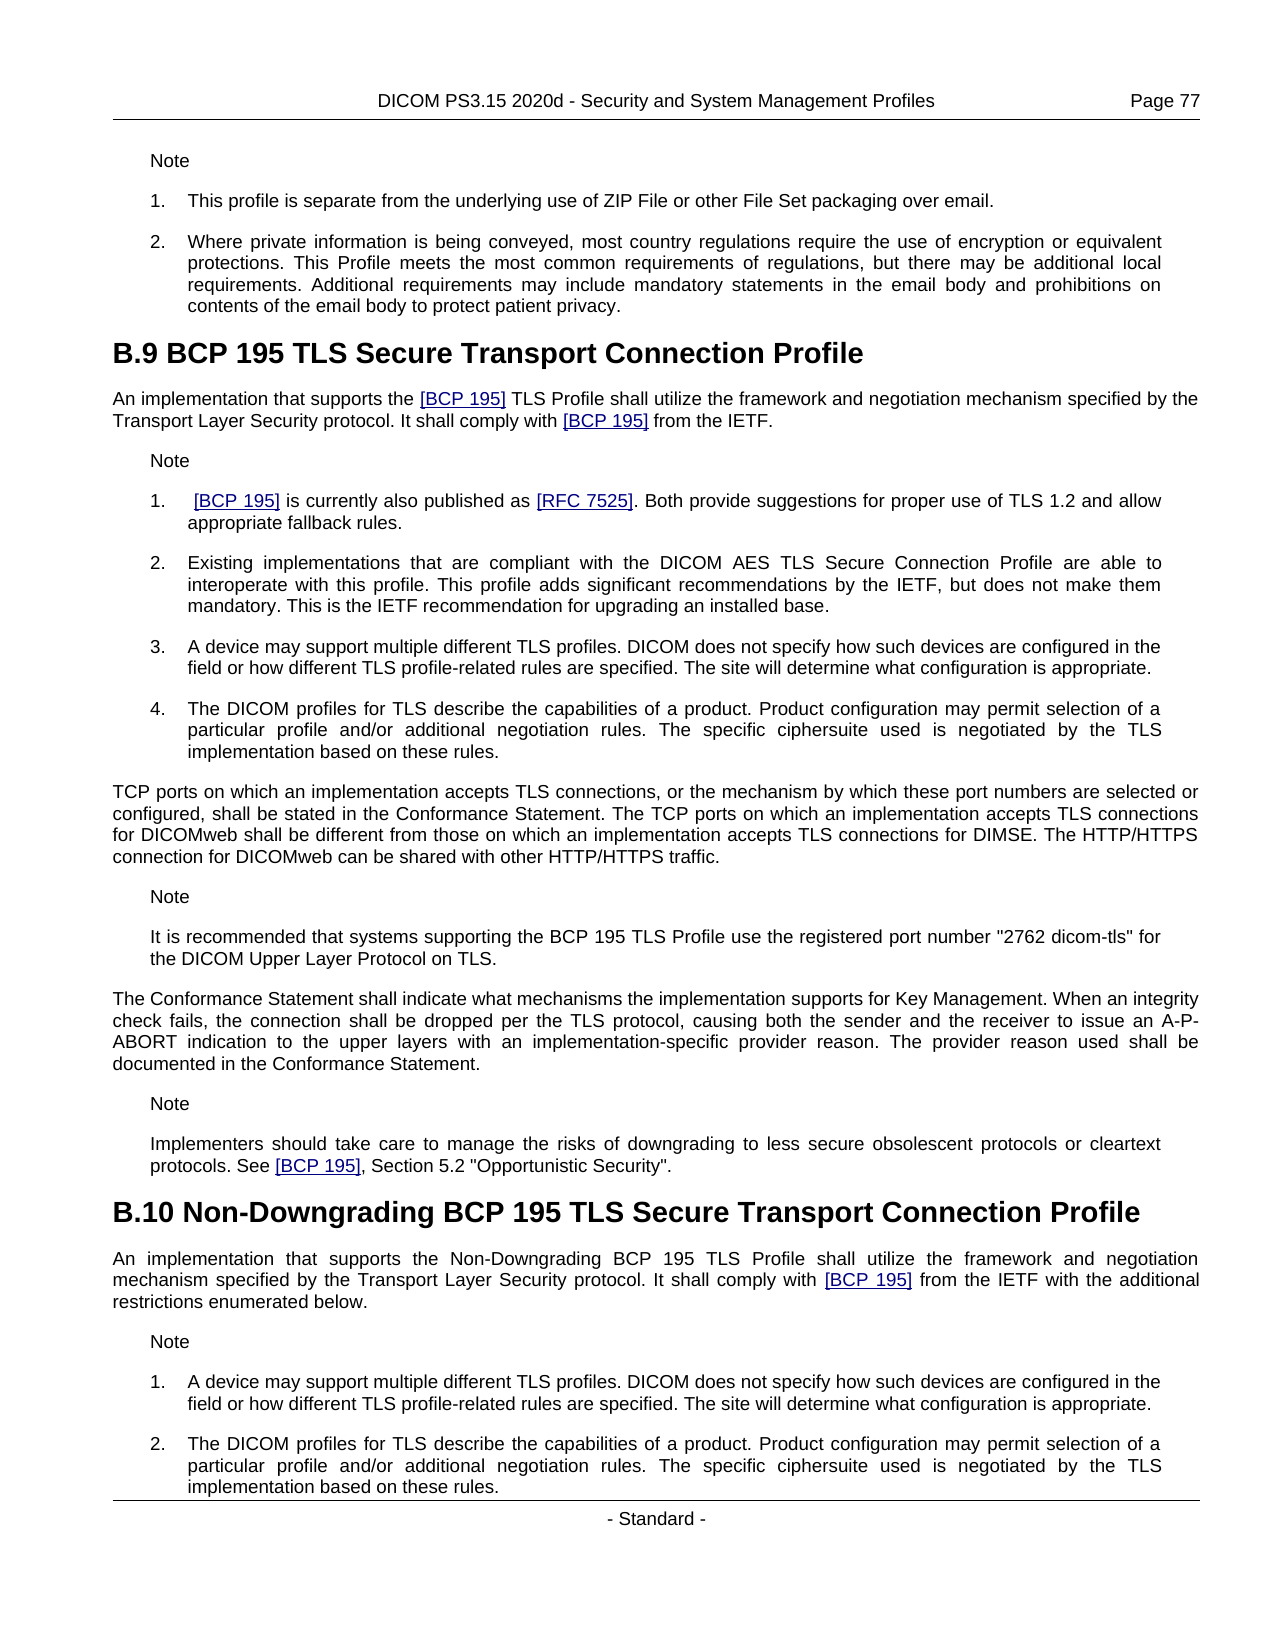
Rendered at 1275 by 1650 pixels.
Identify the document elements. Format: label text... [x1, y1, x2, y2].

text B.10 Non-Downgrading BCP 195 TLS Secure Transport Connection Profile [112, 1195, 1200, 1229]
text Note [150, 1331, 1162, 1352]
text 1. This profile is separate from the underlying use of ZIP File or other File Set packaging over email. [150, 190, 1162, 212]
text B.9 BCP 195 TLS Secure Transport Connection Profile [112, 336, 1200, 369]
text Note [150, 886, 1162, 907]
text 2. The DICOM profiles for TLS describe the capabilities of a product. Product configuration may permit selection of a particular profile and/or additional negotiation rules. The specific ciphersuite used is negotiated by the TLS implementation based on these rules. [150, 1433, 1162, 1498]
text The Conformance Statement shall indicate what mechanisms the implementation supports for Key Management. When an integrity check fails, the connection shall be dropped per the TLS protocol, causing both the sender and the receiver to issue an A-P-ABORT indication to the upper layers with an implementation-specific provider reason. The provider reason used shall be documented in the Conformance Statement. [112, 988, 1200, 1074]
text 3. A device may support multiple different TLS profiles. DICOM does not specify how such devices are configured in the field or how different TLS profile-related rules are specified. The site will determine what configuration is appropriate. [150, 635, 1162, 678]
text 1. A device may support multiple different TLS profiles. DICOM does not specify how such devices are configured in the field or how different TLS profile-related rules are specified. The site will determine what configuration is appropriate. [150, 1371, 1162, 1414]
text TCP ports on which an implementation accepts TLS connections, or the mechanism by which these port numbers are selected or configured, shall be stated in the Conformance Statement. The TCP ports on which an implementation accepts TLS connections for DICOMweb shall be different from those on which an implementation accepts TLS connections for DIMSE. The HTTP/HTTPS connection for DICOMweb can be shared with other HTTP/HTTPS traffic. [112, 781, 1200, 867]
text An implementation that supports the [BCP 195] TLS Profile shall utilize the framework and negotiation mechanism specified by the Transport Layer Security protocol. It shall comply with [BCP 195] from the IETF. [112, 388, 1200, 431]
text 2. Existing implementations that are compliant with the DICOM AES TLS Secure Connection Profile are able to interoperate with this profile. This profile adds significant recommendations by the IETF, but does not make them mandatory. This is the IETF recommendation for upgrading an installed base. [150, 552, 1162, 617]
text It is recommended that systems supporting the BCP 195 TLS Profile use the registered port number "2762 dicom-tls" for the DICOM Upper Layer Protocol on TLS. [150, 926, 1162, 969]
text 2. Where private information is being conveyed, most country regulations require the use of encryption or equivalent protections. This Profile meets the most common requirements of regulations, but there may be additional local requirements. Additional requirements may include mandatory statements in the email body and prohibitions on contents of the email body to protect patient privacy. [150, 231, 1162, 317]
text An implementation that supports the Non-Downgrading BCP 195 TLS Profile shall utilize the framework and negotiation mechanism specified by the Transport Layer Security protocol. It shall comply with [BCP 195] from the IETF with the additional restrictions enumerated below. [112, 1247, 1200, 1312]
text Note [150, 450, 1162, 471]
text Note [150, 150, 1162, 172]
text Implementers should take care to manage the risks of downgrading to less secure obsolescent protocols or cleartext protocols. See [BCP 195], Section 5.2 "Opportunistic Security". [150, 1133, 1162, 1176]
text 4. The DICOM profiles for TLS describe the capabilities of a product. Product configuration may permit selection of a particular profile and/or additional negotiation rules. The specific ciphersuite used is negotiated by the TLS implementation based on these rules. [150, 697, 1162, 762]
text 1. [BCP 195] is currently also published as [RFC 7525]. Both provide suggestions for proper use of TLS 1.2 and allow appropriate fallback rules. [150, 490, 1162, 533]
text Note [150, 1093, 1162, 1114]
